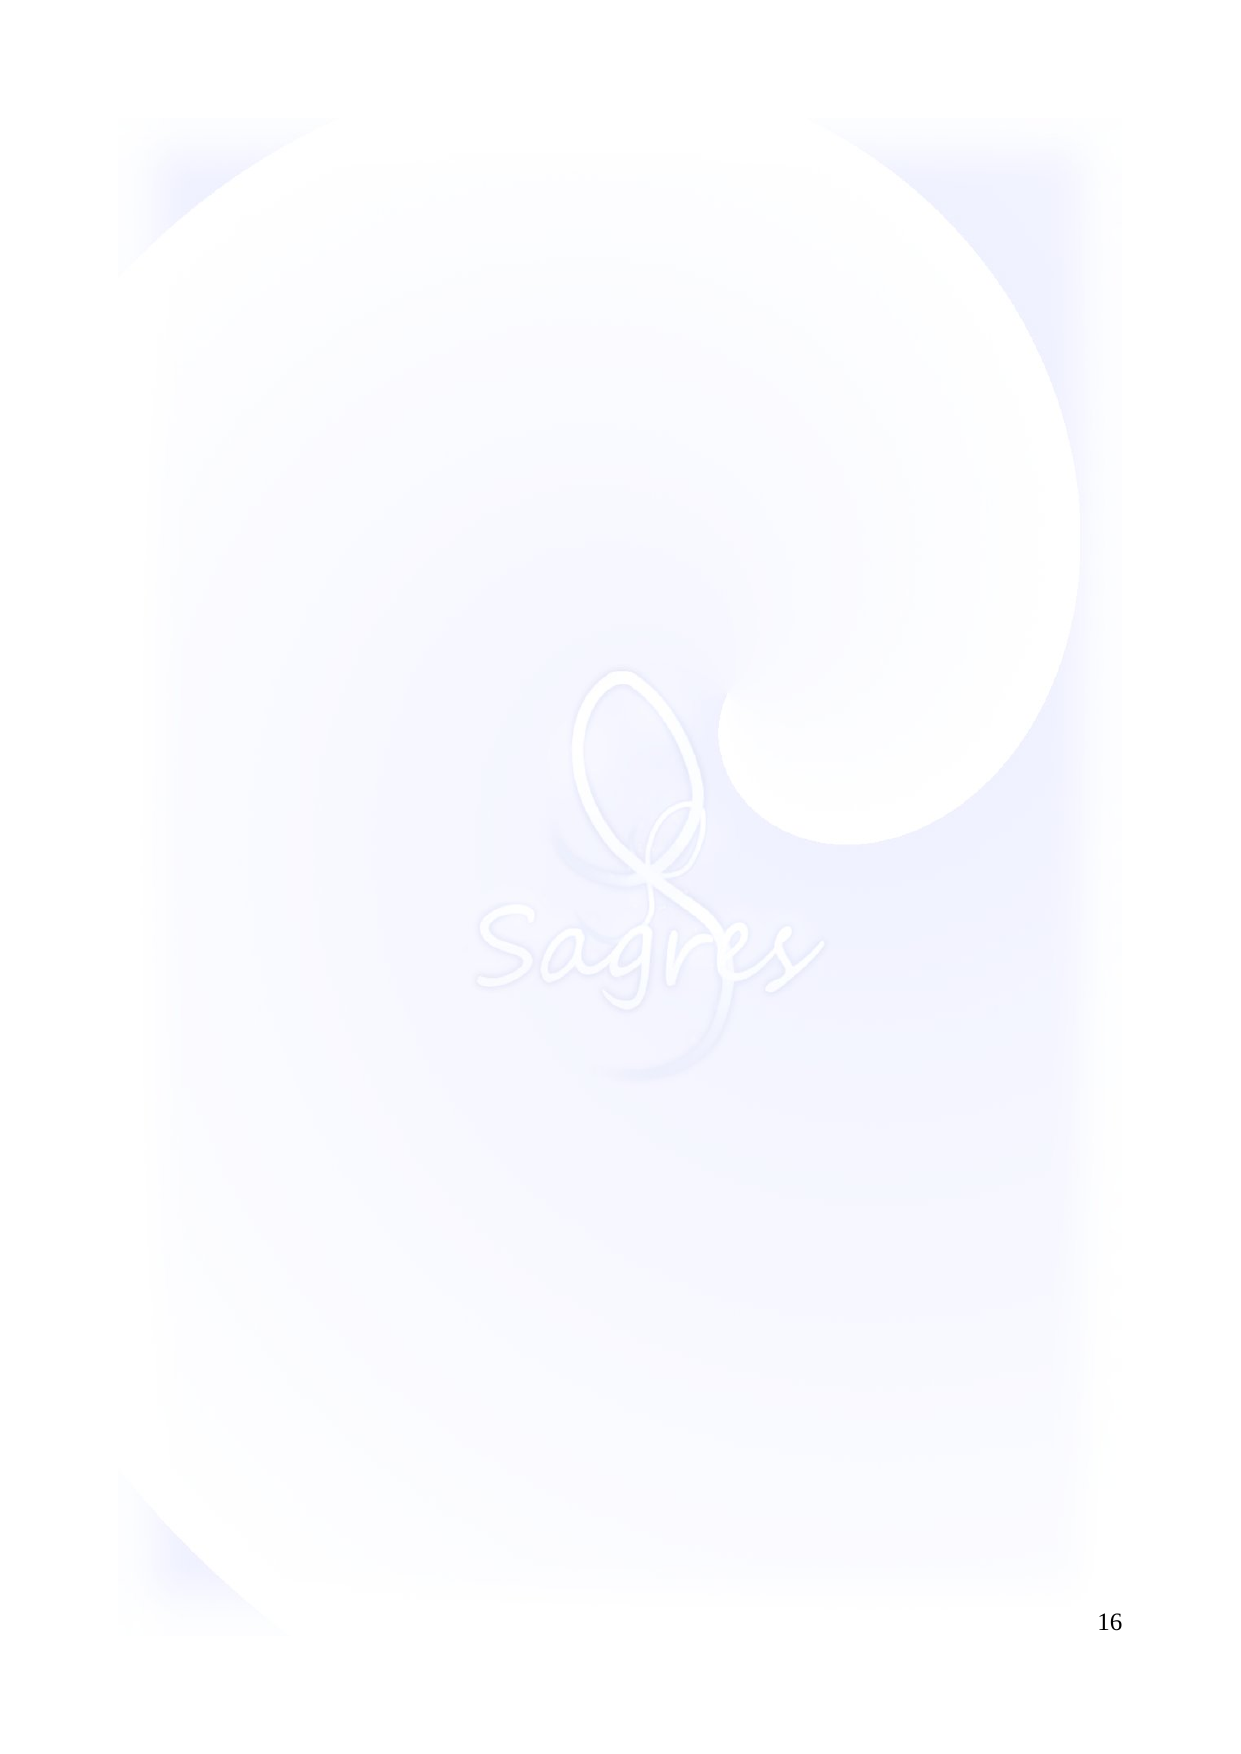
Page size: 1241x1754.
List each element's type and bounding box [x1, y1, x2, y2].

picture [118, 118, 1122, 1636]
